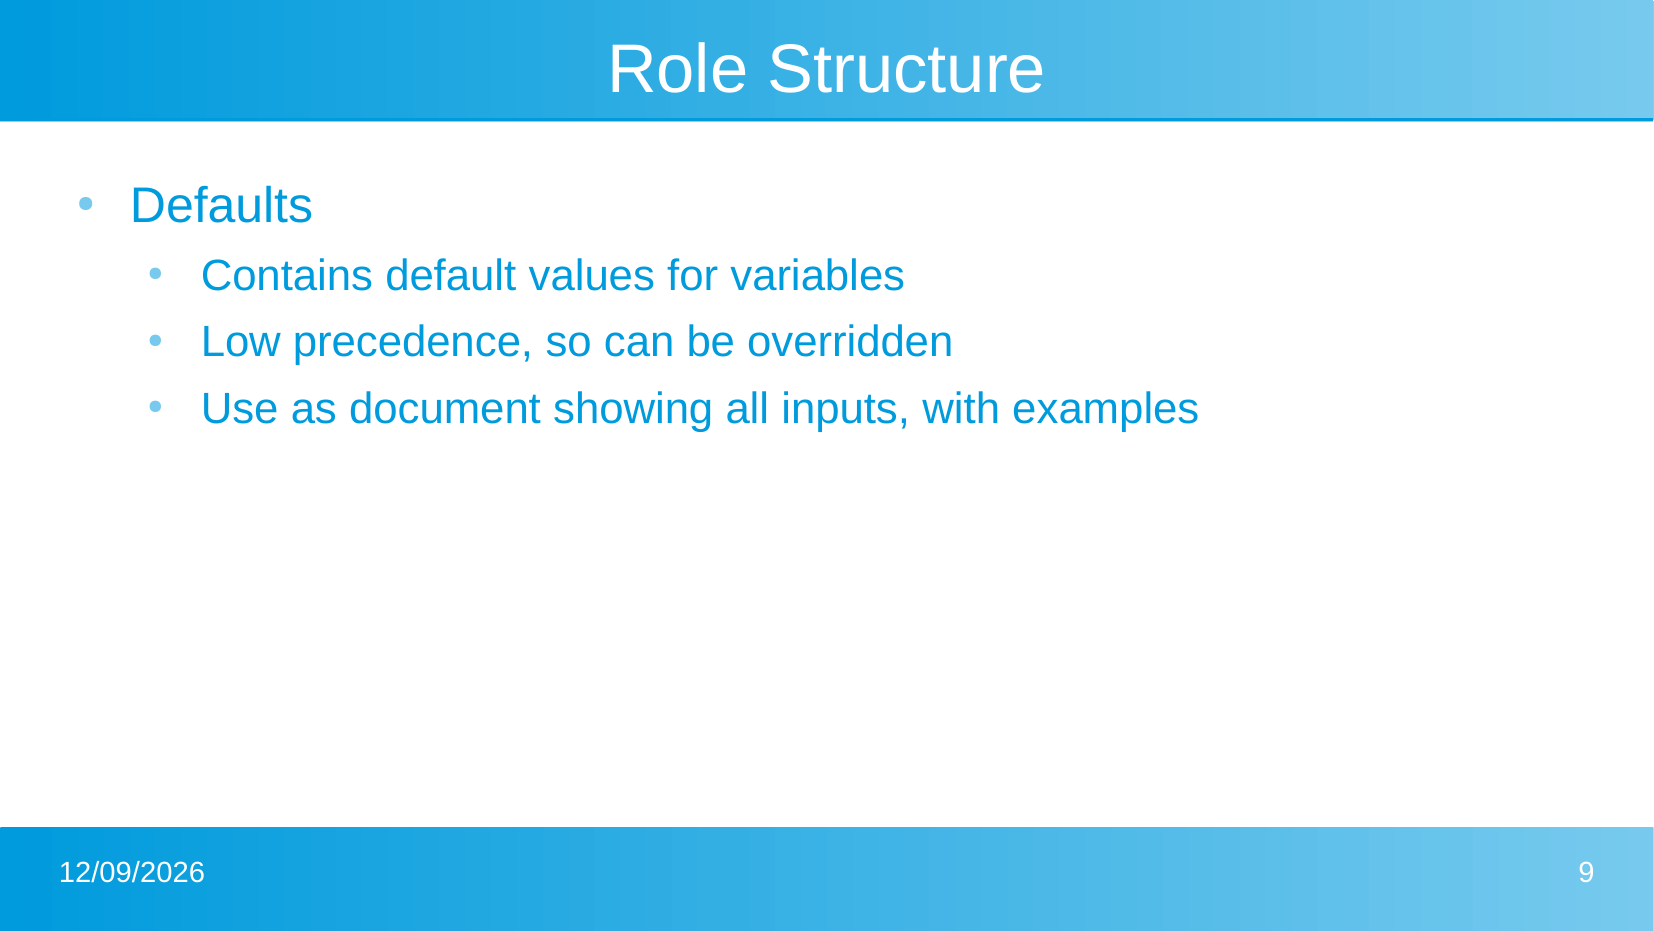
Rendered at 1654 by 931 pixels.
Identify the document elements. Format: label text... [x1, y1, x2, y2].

list Defaults Contains default values for variables Low precedence, so can be overridden Use as document showing all inputs, with examples [59, 177, 1595, 768]
title Role Structure [59, 29, 1595, 108]
